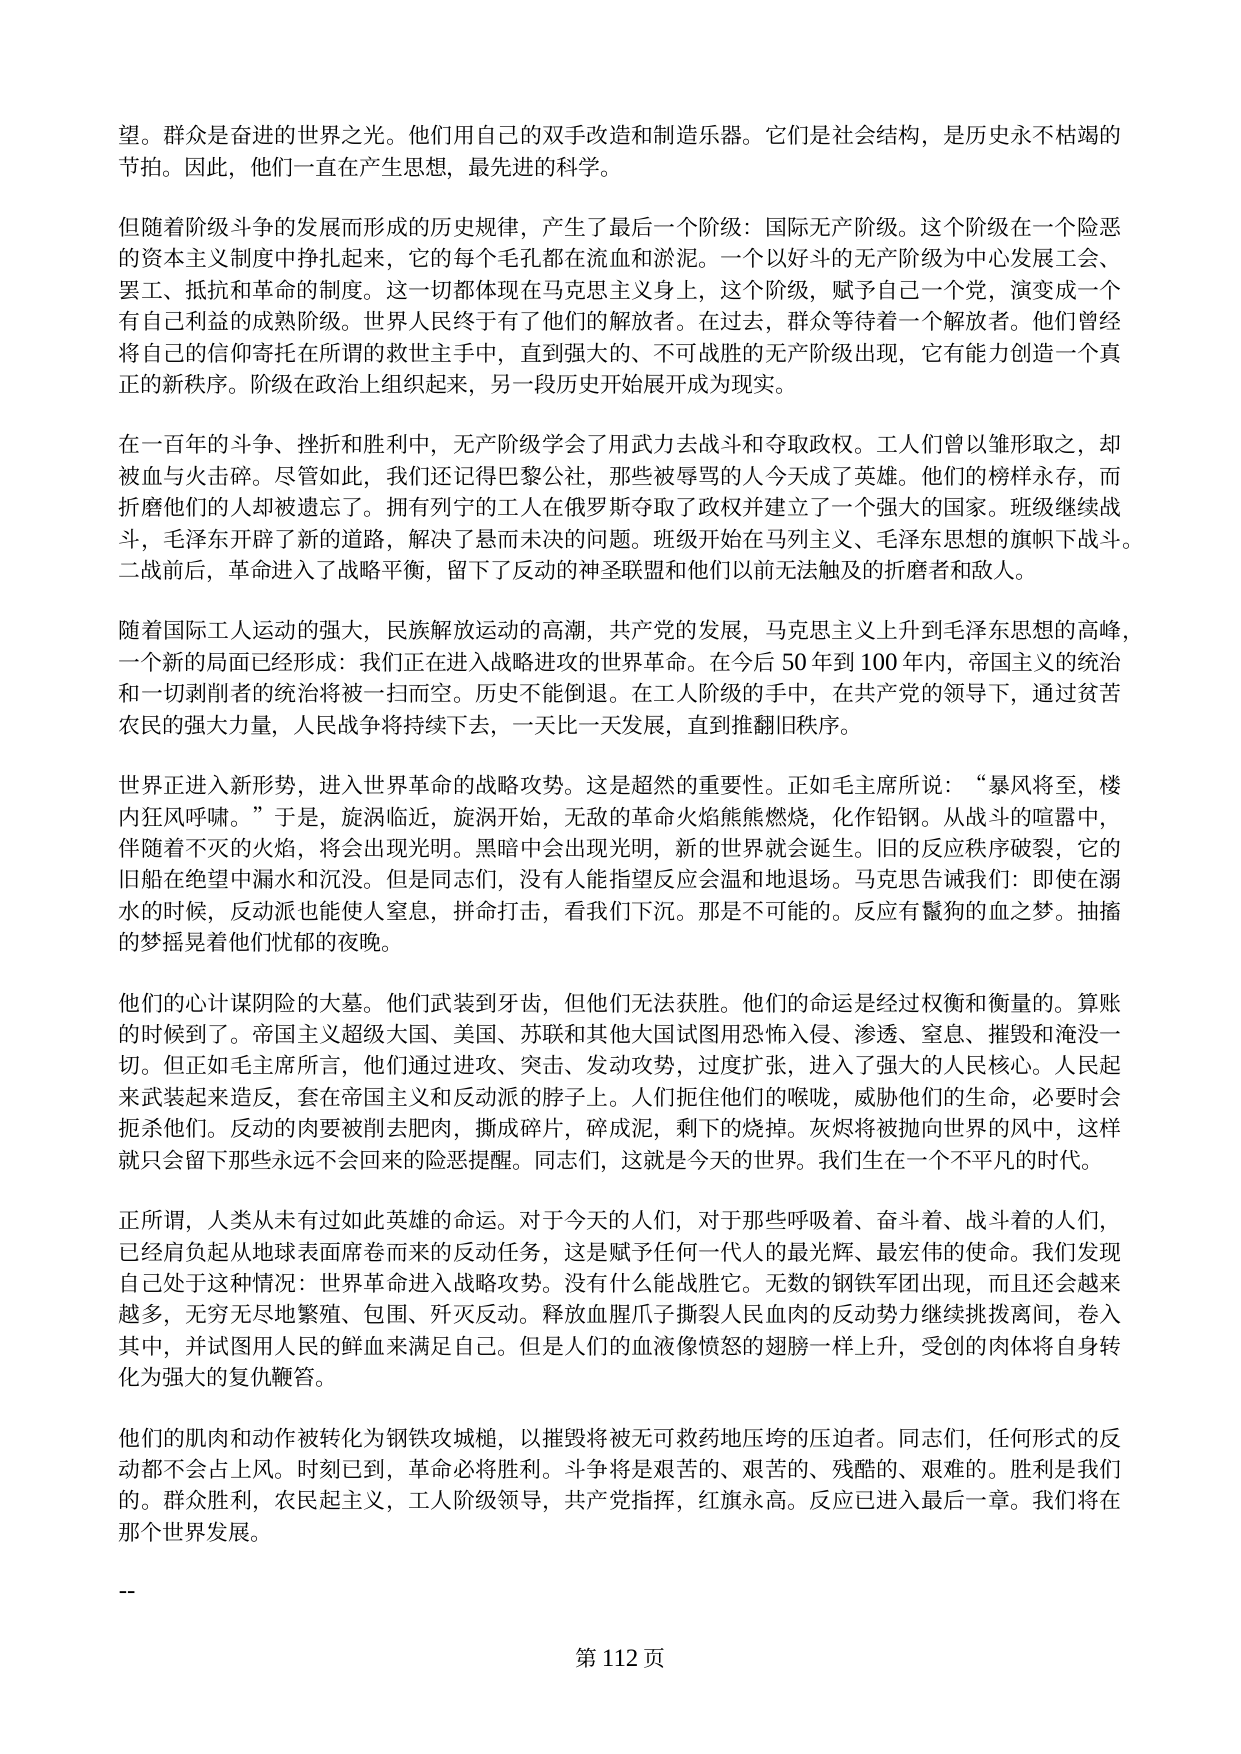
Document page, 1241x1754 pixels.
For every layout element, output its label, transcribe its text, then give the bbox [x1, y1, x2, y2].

text 正所谓，人类从未有过如此英雄的命运。对于今天的人们，对于那些呼吸着、奋斗着、战斗着的人们，已经肩负起从地球表面席卷而来的反动任务，这是赋予任何一代人的最光辉、最宏伟的使命。我们发现自己处于这种情况：世界革命进入战略攻势。没有什么能战胜它。无数的钢铁军团出现，而且还会越来越多，无穷无尽地繁殖、包围、歼灭反动。释放血腥爪子撕裂人民血肉的反动势力继续挑拨离间，卷入其中，并试图用人民的鲜血来满足自己。但是人们的血液像愤怒的翅膀一样上升，受创的肉体将自身转化为强大的复仇鞭笞。 [118, 1203, 1122, 1392]
text 他们的肌肉和动作被转化为钢铁攻城槌，以摧毁将被无可救药地压垮的压迫者。同志们，任何形式的反动都不会占上风。时刻已到，革命必将胜利。斗争将是艰苦的、艰苦的、残酷的、艰难的。胜利是我们的。群众胜利，农民起主义，工人阶级领导，共产党指挥，红旗永高。反应已进入最后一章。我们将在那个世界发展。 [118, 1421, 1122, 1547]
text 望。群众是奋进的世界之光。他们用自己的双手改造和制造乐器。它们是社会结构，是历史永不枯竭的节拍。因此，他们一直在产生思想，最先进的科学。 [118, 118, 1122, 181]
text 在一百年的斗争、挫折和胜利中，无产阶级学会了用武力去战斗和夺取政权。工人们曾以雏形取之，却被血与火击碎。尽管如此，我们还记得巴黎公社，那些被辱骂的人今天成了英雄。他们的榜样永存，而折磨他们的人却被遗忘了。拥有列宁的工人在俄罗斯夺取了政权并建立了一个强大的国家。班级继续战斗，毛泽东开辟了新的道路，解决了悬而未决的问题。班级开始在马列主义、毛泽东思想的旗帜下战斗。二战前后，革命进入了战略平衡，留下了反动的神圣联盟和他们以前无法触及的折磨者和敌人。 [118, 428, 1122, 585]
text 世界正进入新形势，进入世界革命的战略攻势。这是超然的重要性。正如毛主席所说：“暴风将至，楼内狂风呼啸。”于是，旋涡临近，旋涡开始，无敌的革命火焰熊熊燃烧，化作铅钢。从战斗的喧嚣中，伴随着不灭的火焰，将会出现光明。黑暗中会出现光明，新的世界就会诞生。旧的反应秩序破裂，它的旧船在绝望中漏水和沉没。但是同志们，没有人能指望反应会温和地退场。马克思告诫我们：即使在溺水的时候，反动派也能使人窒息，拼命打击，看我们下沉。那是不可能的。反应有鬣狗的血之梦。抽搐的梦摇晃着他们忧郁的夜晚。 [118, 768, 1122, 957]
text -- [118, 1575, 1122, 1604]
text 随着国际工人运动的强大，民族解放运动的高潮，共产党的发展，马克思主义上升到毛泽东思想的高峰，一个新的局面已经形成：我们正在进入战略进攻的世界革命。在今后50年到100年内，帝国主义的统治和一切剥削者的统治将被一扫而空。历史不能倒退。在工人阶级的手中，在共产党的领导下，通过贫苦农民的强大力量，人民战争将持续下去，一天比一天发展，直到推翻旧秩序。 [118, 614, 1122, 739]
text 但随着阶级斗争的发展而形成的历史规律，产生了最后一个阶级：国际无产阶级。这个阶级在一个险恶的资本主义制度中挣扎起来，它的每个毛孔都在流血和淤泥。一个以好斗的无产阶级为中心发展工会、罢工、抵抗和革命的制度。这一切都体现在马克思主义身上，这个阶级，赋予自己一个党，演变成一个有自己利益的成熟阶级。世界人民终于有了他们的解放者。在过去，群众等待着一个解放者。他们曾经将自己的信仰寄托在所谓的救世主手中，直到强大的、不可战胜的无产阶级出现，它有能力创造一个真正的新秩序。阶级在政治上组织起来，另一段历史开始展开成为现实。 [118, 210, 1122, 399]
text 他们的心计谋阴险的大墓。他们武装到牙齿，但他们无法获胜。他们的命运是经过权衡和衡量的。算账的时候到了。帝国主义超级大国、美国、苏联和其他大国试图用恐怖入侵、渗透、窒息、摧毁和淹没一切。但正如毛主席所言，他们通过进攻、突击、发动攻势，过度扩张，进入了强大的人民核心。人民起来武装起来造反，套在帝国主义和反动派的脖子上。人们扼住他们的喉咙，威胁他们的生命，必要时会扼杀他们。反动的肉要被削去肥肉，撕成碎片，碎成泥，剩下的烧掉。灰烬将被抛向世界的风中，这样就只会留下那些永远不会回来的险恶提醒。同志们，这就是今天的世界。我们生在一个不平凡的时代。 [118, 986, 1122, 1174]
